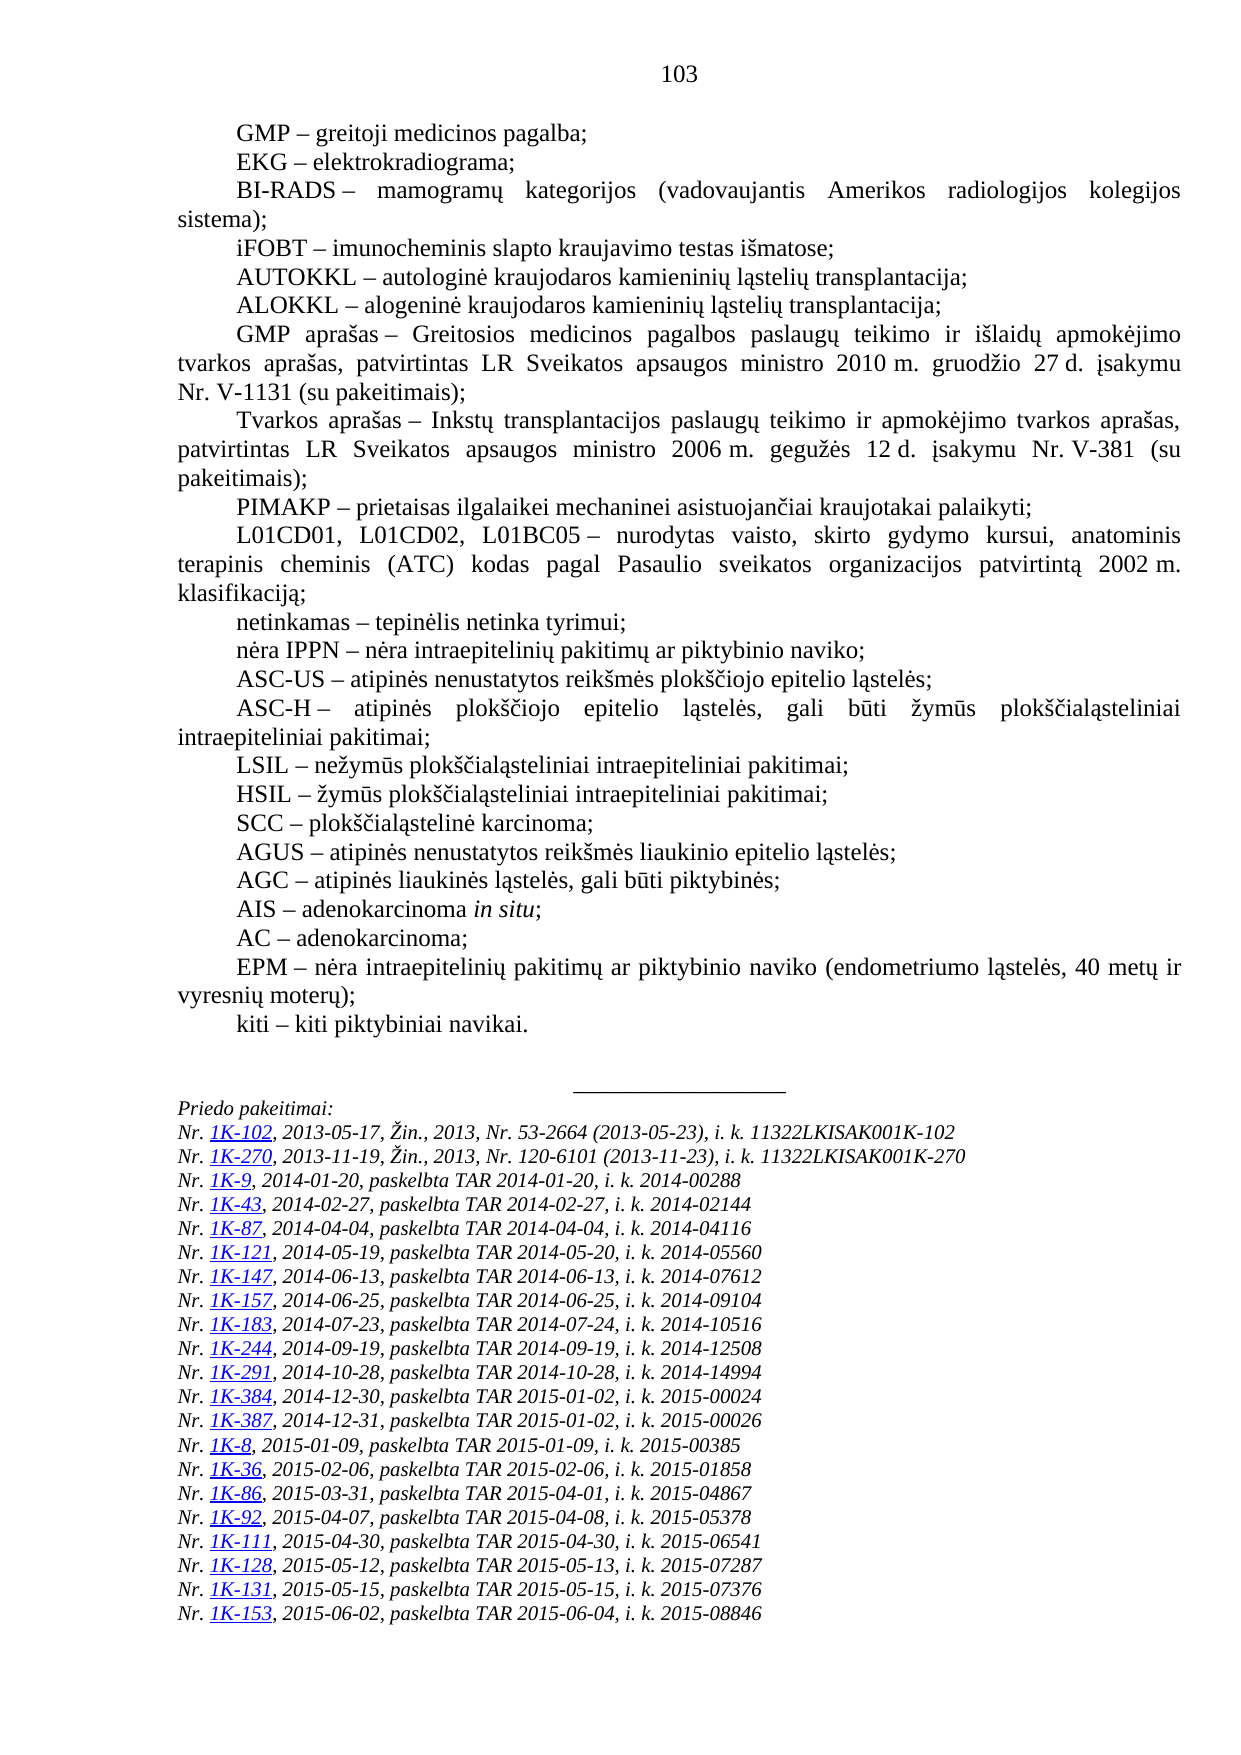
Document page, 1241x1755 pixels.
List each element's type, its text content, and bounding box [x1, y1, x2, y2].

text Nr. 1K-102, 2013-05-17, Žin., 2013, Nr. 53-2664 (2013-05-23), i. k. 11322LKISAK001K-102 [177, 1120, 1181, 1144]
text Nr. 1K-147, 2014-06-13, paskelbta TAR 2014-06-13, i. k. 2014-07612 [177, 1264, 1181, 1288]
text LSIL – nežymūs plokščialąsteliniai intraepiteliniai pakitimai; [177, 751, 1181, 779]
text Nr. 1K-384, 2014-12-30, paskelbta TAR 2015-01-02, i. k. 2015-00024 [177, 1384, 1181, 1408]
text AC – adenokarcinoma; [177, 923, 1181, 952]
text Nr. 1K-183, 2014-07-23, paskelbta TAR 2014-07-24, i. k. 2014-10516 [177, 1312, 1181, 1336]
text Nr. 1K-8, 2015-01-09, paskelbta TAR 2015-01-09, i. k. 2015-00385 [177, 1432, 1181, 1457]
text Nr. 1K-244, 2014-09-19, paskelbta TAR 2014-09-19, i. k. 2014-12508 [177, 1336, 1181, 1360]
text iFOBT – imunocheminis slapto kraujavimo testas išmatose; [177, 233, 1181, 262]
text AGC – atipinės liaukinės ląstelės, gali būti piktybinės; [177, 866, 1181, 894]
text Nr. 1K-111, 2015-04-30, paskelbta TAR 2015-04-30, i. k. 2015-06541 [177, 1529, 1181, 1553]
text Nr. 1K-131, 2015-05-15, paskelbta TAR 2015-05-15, i. k. 2015-07376 [177, 1577, 1181, 1601]
text Nr. 1K-87, 2014-04-04, paskelbta TAR 2014-04-04, i. k. 2014-04116 [177, 1216, 1181, 1240]
text Nr. 1K-36, 2015-02-06, paskelbta TAR 2015-02-06, i. k. 2015-01858 [177, 1457, 1181, 1481]
text ALOKKL – alogeninė kraujodaros kamieninių ląstelių transplantacija; [177, 291, 1181, 319]
text netinkamas – tepinėlis netinka tyrimui; [177, 607, 1181, 636]
text kiti – kiti piktybiniai navikai. [177, 1009, 1181, 1038]
text Nr. 1K-153, 2015-06-02, paskelbta TAR 2015-06-04, i. k. 2015-08846 [177, 1601, 1181, 1625]
text nėra IPPN – nėra intraepitelinių pakitimų ar piktybinio naviko; [177, 636, 1181, 664]
text GMP – greitoji medicinos pagalba; [177, 118, 1181, 147]
text AIS – adenokarcinoma in situ; [177, 894, 1181, 923]
text ASC-US – atipinės nenustatytos reikšmės plokščiojo epitelio ląstelės; [177, 664, 1181, 693]
text GMP aprašas – Greitosios medicinos pagalbos paslaugų teikimo ir išlaidų apmokėjimo tvarkos aprašas, patvirtintas LR Sveikatos apsaugos ministro 2010 m. gruodžio 27 d. įsakymu Nr. V-1131 (su pakeitimais); [177, 319, 1181, 406]
text Tvarkos aprašas – Inkstų transplantacijos paslaugų teikimo ir apmokėjimo tvarkos aprašas, patvirtintas LR Sveikatos apsaugos ministro 2006 m. gegužės 12 d. įsakymu Nr. V-381 (su pakeitimais); [177, 406, 1181, 492]
text Nr. 1K-121, 2014-05-19, paskelbta TAR 2014-05-20, i. k. 2014-05560 [177, 1240, 1181, 1264]
text AGUS – atipinės nenustatytos reikšmės liaukinio epitelio ląstelės; [177, 837, 1181, 866]
text PIMAKP – prietaisas ilgalaikei mechaninei asistuojančiai kraujotakai palaikyti; [177, 492, 1181, 521]
text HSIL – žymūs plokščialąsteliniai intraepiteliniai pakitimai; [177, 779, 1181, 808]
text Nr. 1K-157, 2014-06-25, paskelbta TAR 2014-06-25, i. k. 2014-09104 [177, 1288, 1181, 1312]
text BI-RADS – mamogramų kategorijos (vadovaujantis Amerikos radiologijos kolegijos sistema); [177, 176, 1181, 233]
text AUTOKKL – autologinė kraujodaros kamieninių ląstelių transplantacija; [177, 262, 1181, 291]
text Nr. 1K-270, 2013-11-19, Žin., 2013, Nr. 120-6101 (2013-11-23), i. k. 11322LKISAK001K-270 [177, 1144, 1181, 1168]
text Nr. 1K-387, 2014-12-31, paskelbta TAR 2015-01-02, i. k. 2015-00026 [177, 1408, 1181, 1432]
text Nr. 1K-43, 2014-02-27, paskelbta TAR 2014-02-27, i. k. 2014-02144 [177, 1192, 1181, 1216]
text L01CD01, L01CD02, L01BC05 – nurodytas vaisto, skirto gydymo kursui, anatominis terapinis cheminis (ATC) kodas pagal Pasaulio sveikatos organizacijos patvirtintą 2002 m. klasifikaciją; [177, 521, 1181, 607]
text SCC – plokščialąstelinė karcinoma; [177, 808, 1181, 837]
text _________________ [177, 1067, 1181, 1096]
text EPM – nėra intraepitelinių pakitimų ar piktybinio naviko (endometriumo ląstelės, 40 metų ir vyresnių moterų); [177, 952, 1181, 1009]
text Nr. 1K-291, 2014-10-28, paskelbta TAR 2014-10-28, i. k. 2014-14994 [177, 1360, 1181, 1384]
text Priedo pakeitimai: [177, 1096, 1181, 1120]
text Nr. 1K-92, 2015-04-07, paskelbta TAR 2015-04-08, i. k. 2015-05378 [177, 1505, 1181, 1529]
text Nr. 1K-9, 2014-01-20, paskelbta TAR 2014-01-20, i. k. 2014-00288 [177, 1168, 1181, 1192]
text EKG – elektrokradiograma; [177, 147, 1181, 176]
text Nr. 1K-86, 2015-03-31, paskelbta TAR 2015-04-01, i. k. 2015-04867 [177, 1481, 1181, 1505]
text Nr. 1K-128, 2015-05-12, paskelbta TAR 2015-05-13, i. k. 2015-07287 [177, 1553, 1181, 1577]
text ASC-H – atipinės plokščiojo epitelio ląstelės, gali būti žymūs plokščialąsteliniai intraepiteliniai pakitimai; [177, 693, 1181, 751]
